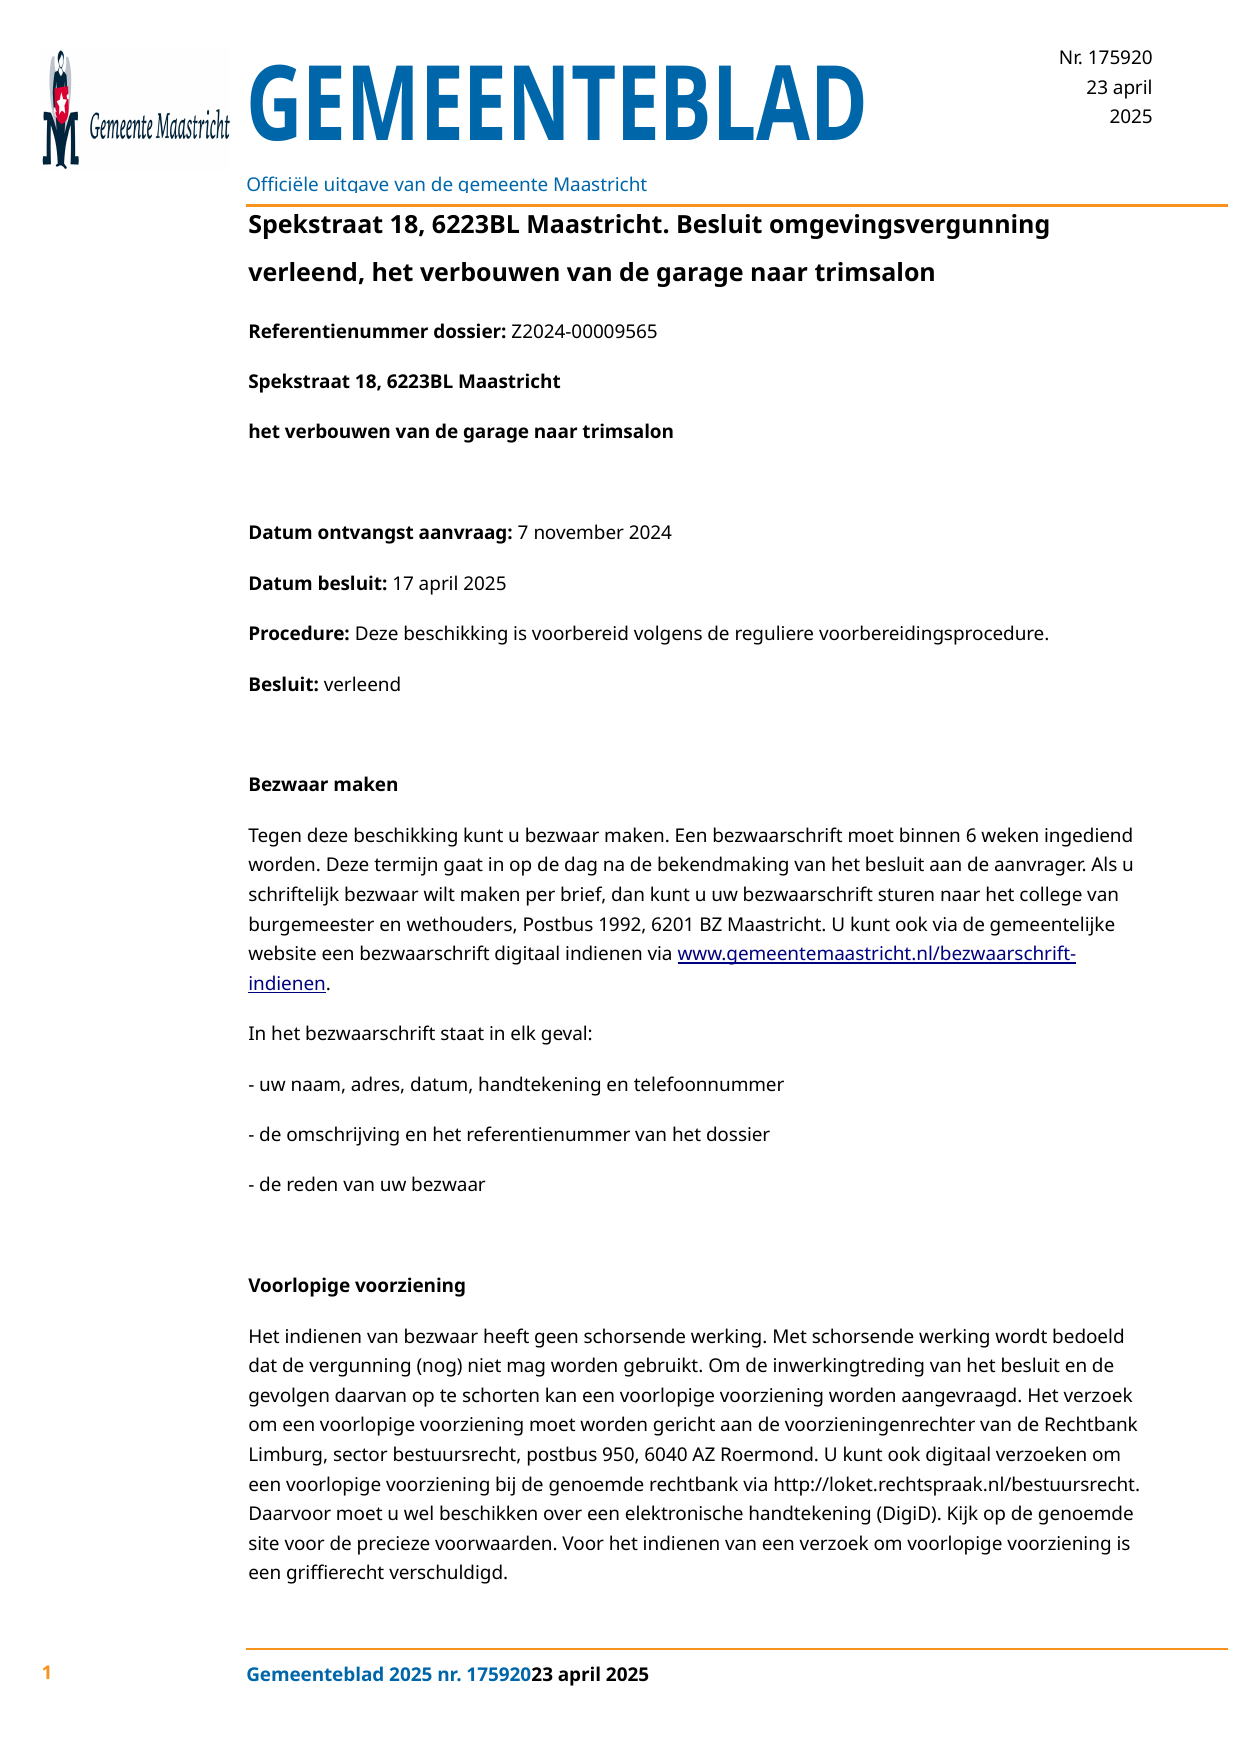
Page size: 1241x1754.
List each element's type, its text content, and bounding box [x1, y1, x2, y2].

text Bezwaar maken [248, 772, 1152, 797]
text - de omschrijving en het referentienummer van het dossier [248, 1121, 1152, 1147]
text Tegen deze beschikking kunt u bezwaar maken. Een bezwaarschrift moet binnen 6 weken ingediend worden. Deze termijn gaat in op de dag na de bekendmaking van het besluit aan de aanvrager. Als u schriftelijk bezwaar wilt maken per brief, dan kunt u uw bezwaarschrift sturen naar het college van burgemeester en wethouders, Postbus 1992, 6201 BZ Maastricht. U kunt ook via de gemeentelijke website een bezwaarschrift digitaal indienen via www.gemeentemaastricht.nl/bezwaarschrift-indienen. [248, 822, 1152, 996]
text In het bezwaarschrift staat in elk geval: [248, 1020, 1152, 1046]
text Spekstraat 18, 6223BL Maastricht. Besluit omgevingsvergunning verleend, het verbouwen van de garage naar trimsalon [248, 207, 1152, 288]
text het verbouwen van de garage naar trimsalon [248, 419, 1152, 444]
text Besluit: verleend [248, 671, 1152, 697]
text Procedure: Deze beschikking is voorbereid volgens de reguliere voorbereidingsprocedure. [248, 620, 1152, 646]
text Datum ontvangst aanvraag: 7 november 2024 [248, 519, 1152, 545]
picture [41, 47, 231, 172]
text Spekstraat 18, 6223BL Maastricht [248, 368, 1152, 394]
text Datum besluit: 17 april 2025 [248, 570, 1152, 596]
text Het indienen van bezwaar heeft geen schorsende werking. Met schorsende werking wordt bedoeld dat de vergunning (nog) niet mag worden gebruikt. Om de inwerkingtreding van het besluit en de gevolgen daarvan op te schorten kan een voorlopige voorziening worden aangevraagd. Het verzoek om een voorlopige voorziening moet worden gericht aan de voorzieningenrechter van de Rechtbank Limburg, sector bestuursrecht, postbus 950, 6040 AZ Roermond. U kunt ook digitaal verzoeken om een voorlopige voorziening bij de genoemde rechtbank via http://loket.rechtspraak.nl/bestuursrecht. Daarvoor moet u wel beschikken over een elektronische handtekening (DigiD). Kijk op de genoemde site voor de precieze voorwaarden. Voor het indienen van een verzoek om voorlopige voorziening is een griffierecht verschuldigd. [248, 1323, 1152, 1585]
text - de reden van uw bezwaar [248, 1172, 1152, 1197]
text Referentienummer dossier: Z2024-00009565 [248, 318, 1152, 344]
text - uw naam, adres, datum, handtekening en telefoonnummer [248, 1071, 1152, 1097]
text Voorlopige voorziening [248, 1272, 1152, 1298]
